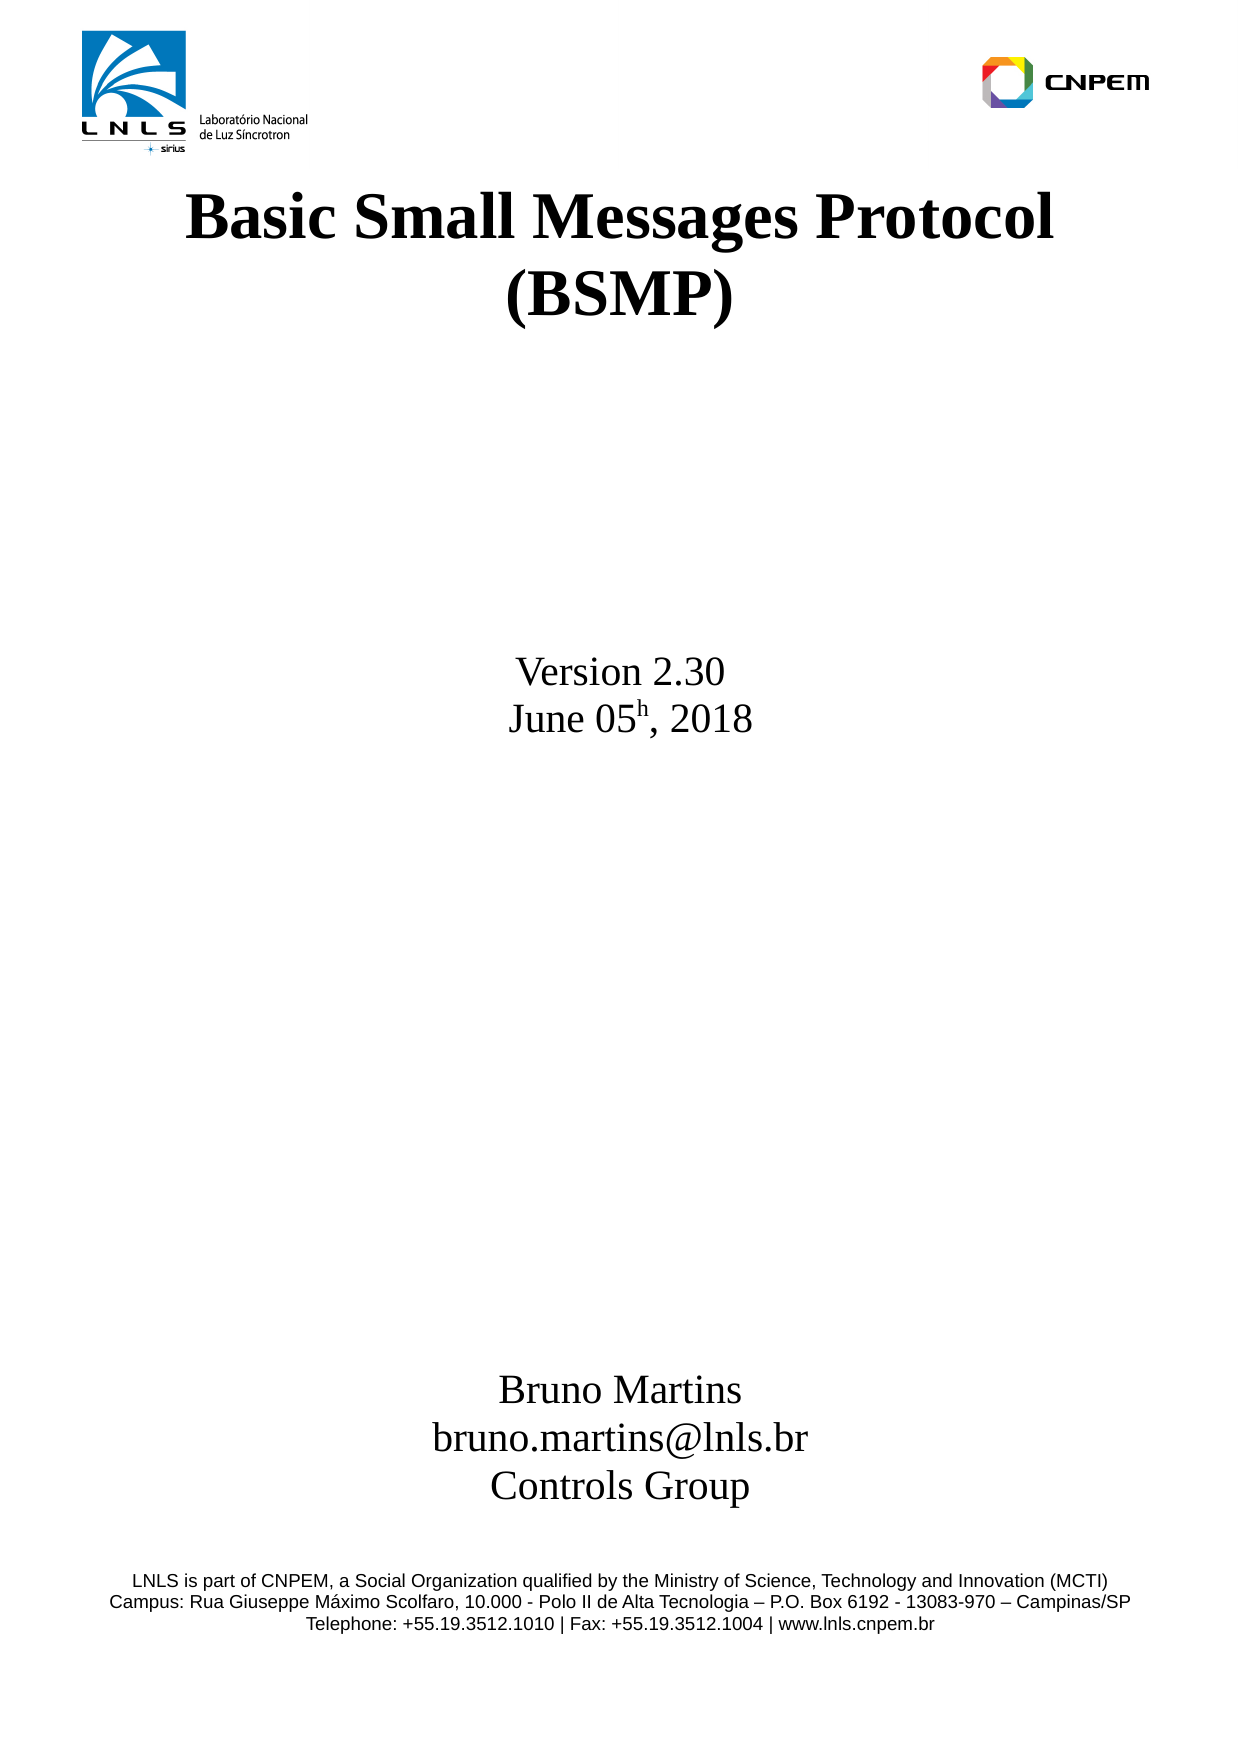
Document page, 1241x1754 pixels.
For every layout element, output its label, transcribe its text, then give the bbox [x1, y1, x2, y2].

text Controls Group [118, 1461, 1122, 1508]
text Version 2.30 [118, 646, 1122, 694]
picture [0, 0, 1238, 169]
text Basic Small Messages Protocol [118, 176, 1122, 253]
text June 05h, 2018 [118, 694, 1122, 742]
text (BSMP) [118, 253, 1122, 330]
text Bruno Martins [118, 1365, 1122, 1413]
text bruno.martins@lnls.br [118, 1413, 1122, 1461]
